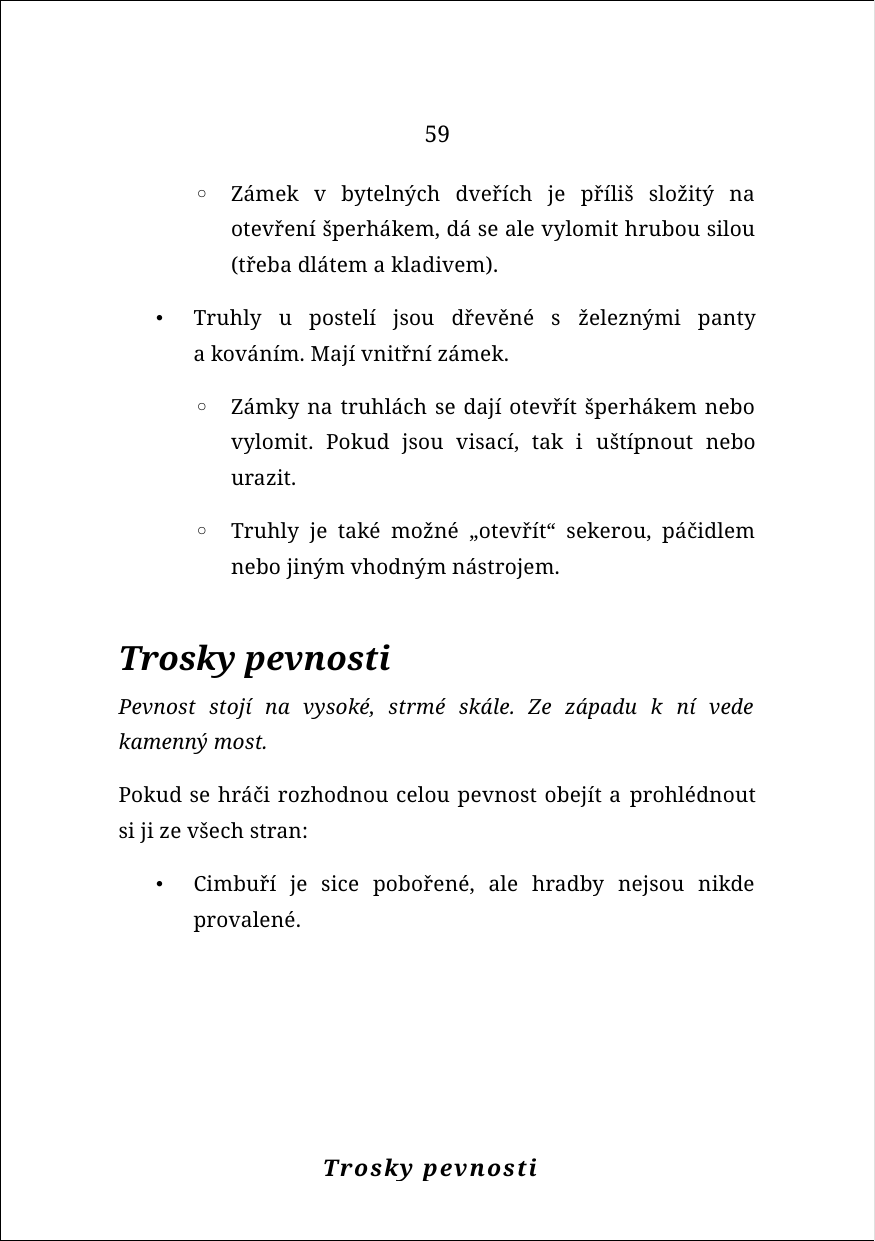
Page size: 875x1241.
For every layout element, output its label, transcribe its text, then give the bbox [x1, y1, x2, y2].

list Cimbuří je sice pobořené, ale hradby nejsou nikde provalené. [156, 869, 756, 933]
text Pokud se hráči rozhodnou celou pevnost obejít a⁠ prohlédnout si ji ze všech stran: [118, 781, 756, 844]
list Zámek v⁠ bytelných dveřích je příliš složitý na otevření šperhákem, dá se ale vylomit hrubou silou (třeba dlátem a⁠ kladivem). [193, 179, 756, 278]
list Truhly u⁠ postelí jsou dřevěné s⁠ železnými panty a⁠ kováním. Mají vnitřní zámek. [156, 303, 756, 367]
subtitle Trosky pevnosti [118, 634, 756, 680]
text Pevnost stojí na vysoké, strmé skále. Ze západu k⁠ ní vede kamenný most. [118, 692, 756, 756]
list Zámky na truhlách se dají otevřít šperhákem nebo vylomit. Pokud jsou visací, tak i⁠ uštípnout nebo urazit. [193, 392, 756, 491]
list Truhly je také možné „otevřít“ sekerou, páčidlem nebo jiným vhodným nástrojem. [193, 516, 756, 580]
